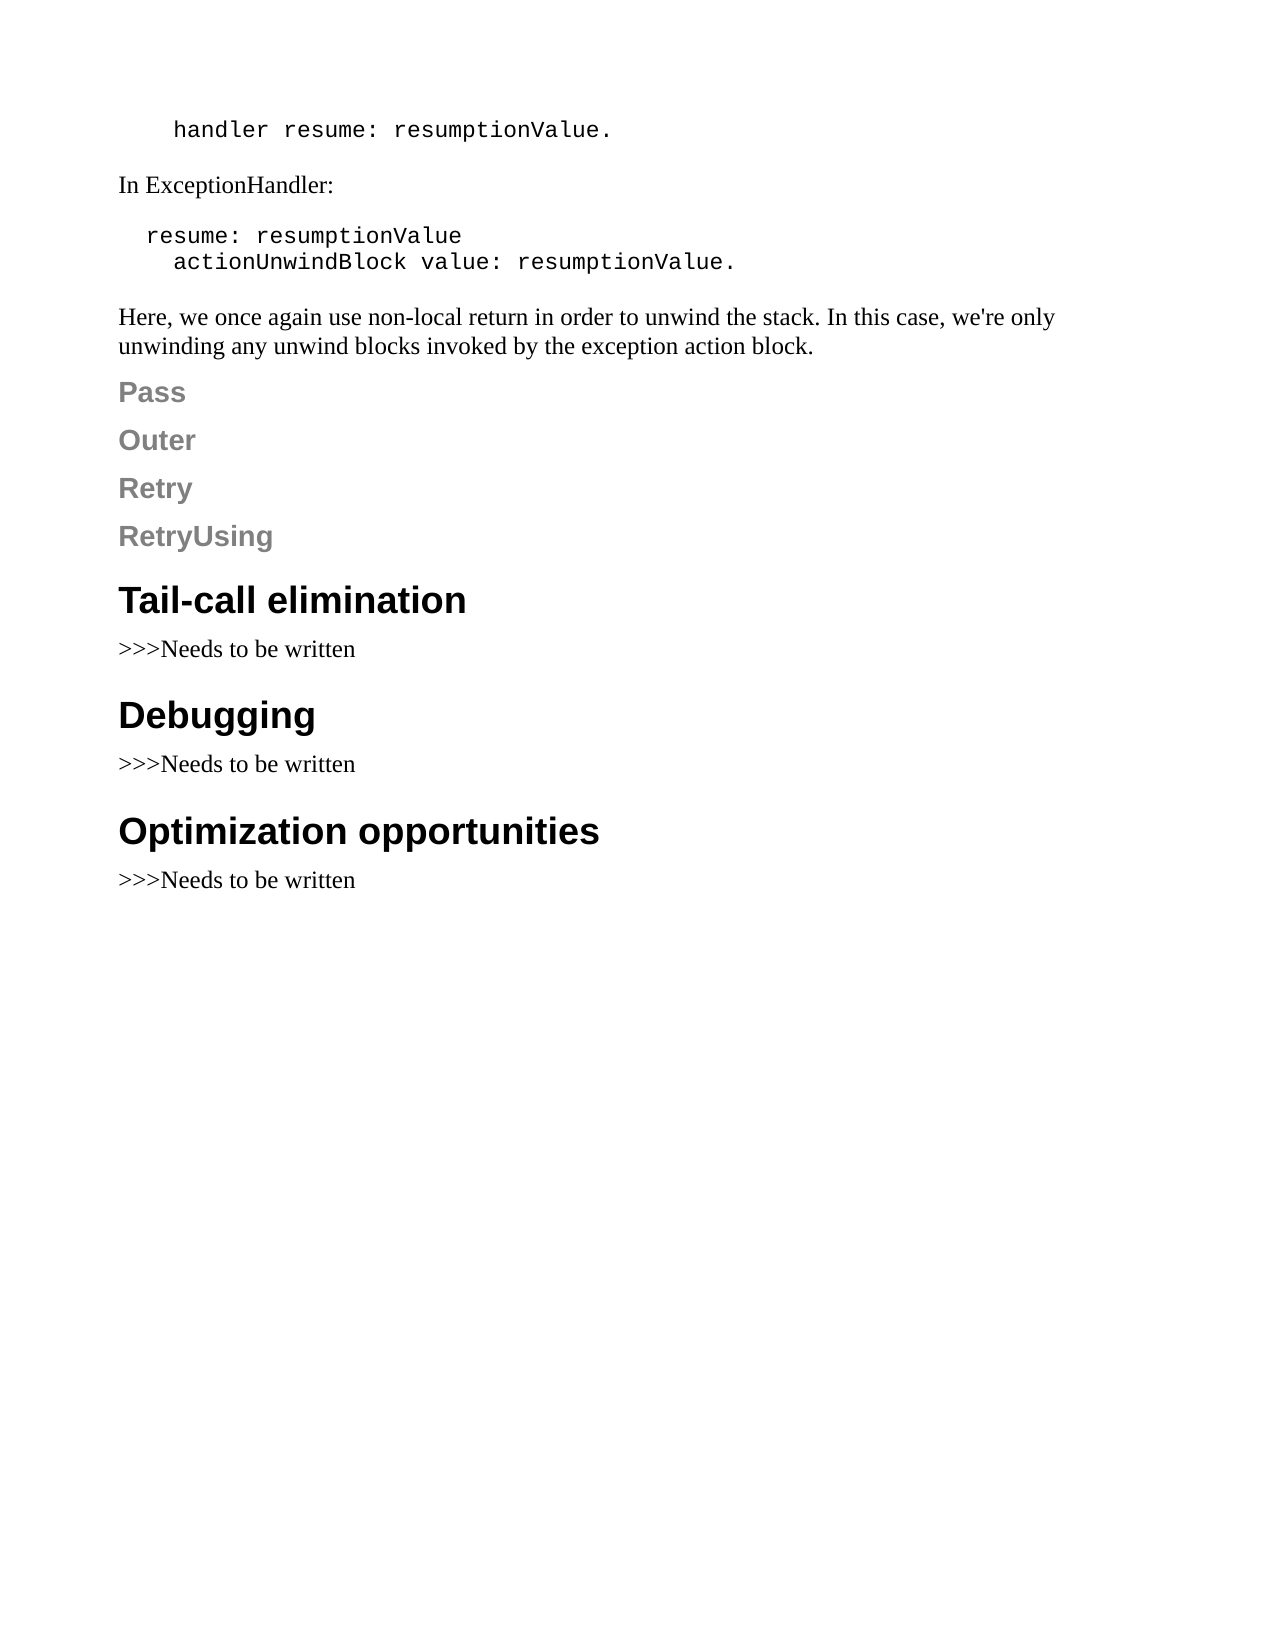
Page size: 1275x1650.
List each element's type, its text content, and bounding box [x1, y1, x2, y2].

text >>>Needs to be written [118, 865, 1157, 894]
text >>>Needs to be written [118, 634, 1157, 662]
text actionUnwindBlock value: resumptionValue. [118, 251, 1157, 277]
subtitle Optimization opportunities [118, 809, 1157, 852]
subtitle RetryUsing [118, 519, 1157, 552]
text resume: resumptionValue [118, 225, 1157, 251]
subtitle Pass [118, 374, 1157, 408]
text Here, we once again use non-local return in order to unwind the stack. In this case, we're only unwinding any unwind blocks invoked by the exception action block. [118, 302, 1157, 360]
subtitle Outer [118, 423, 1157, 456]
subtitle Debugging [118, 693, 1157, 737]
text >>>Needs to be written [118, 749, 1157, 778]
subtitle Retry [118, 471, 1157, 504]
text handler resume: resumptionValue. [118, 118, 1157, 144]
text In ExceptionHandler: [118, 170, 1157, 199]
subtitle Tail-call elimination [118, 577, 1157, 621]
